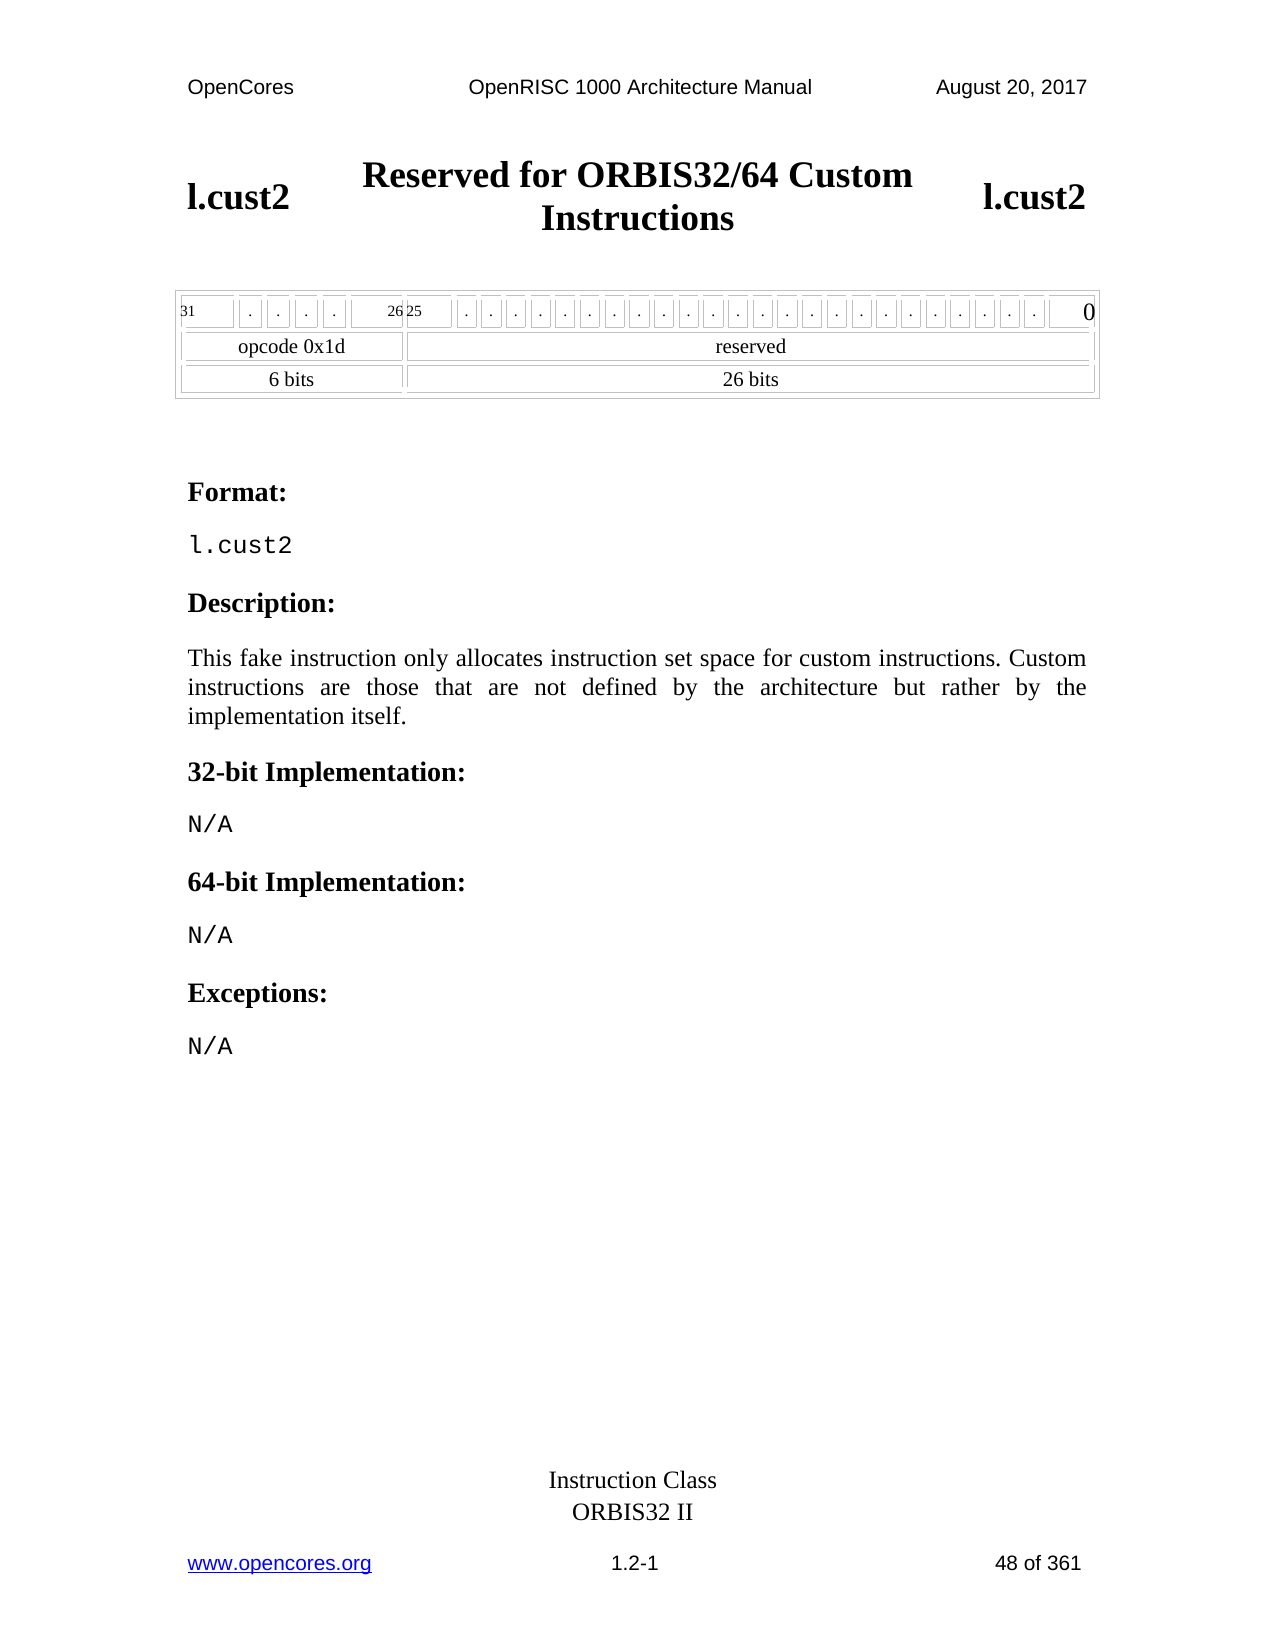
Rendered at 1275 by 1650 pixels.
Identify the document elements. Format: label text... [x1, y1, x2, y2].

text Exceptions: [187, 976, 1087, 1008]
text Format: [187, 475, 1087, 508]
text N/A [187, 923, 1087, 951]
text N/A [187, 1033, 1087, 1062]
text Description: [187, 586, 1087, 618]
text This fake instruction only allocates instruction set space for custom instructions. Custom instructions are those that are not defined by the architecture but rather by the implementation itself. [187, 643, 1087, 730]
text l.cust2 [187, 533, 1087, 561]
text 64-bit Implementation: [187, 865, 1087, 898]
text 32-bit Implementation: [187, 755, 1087, 787]
text N/A [187, 812, 1087, 840]
